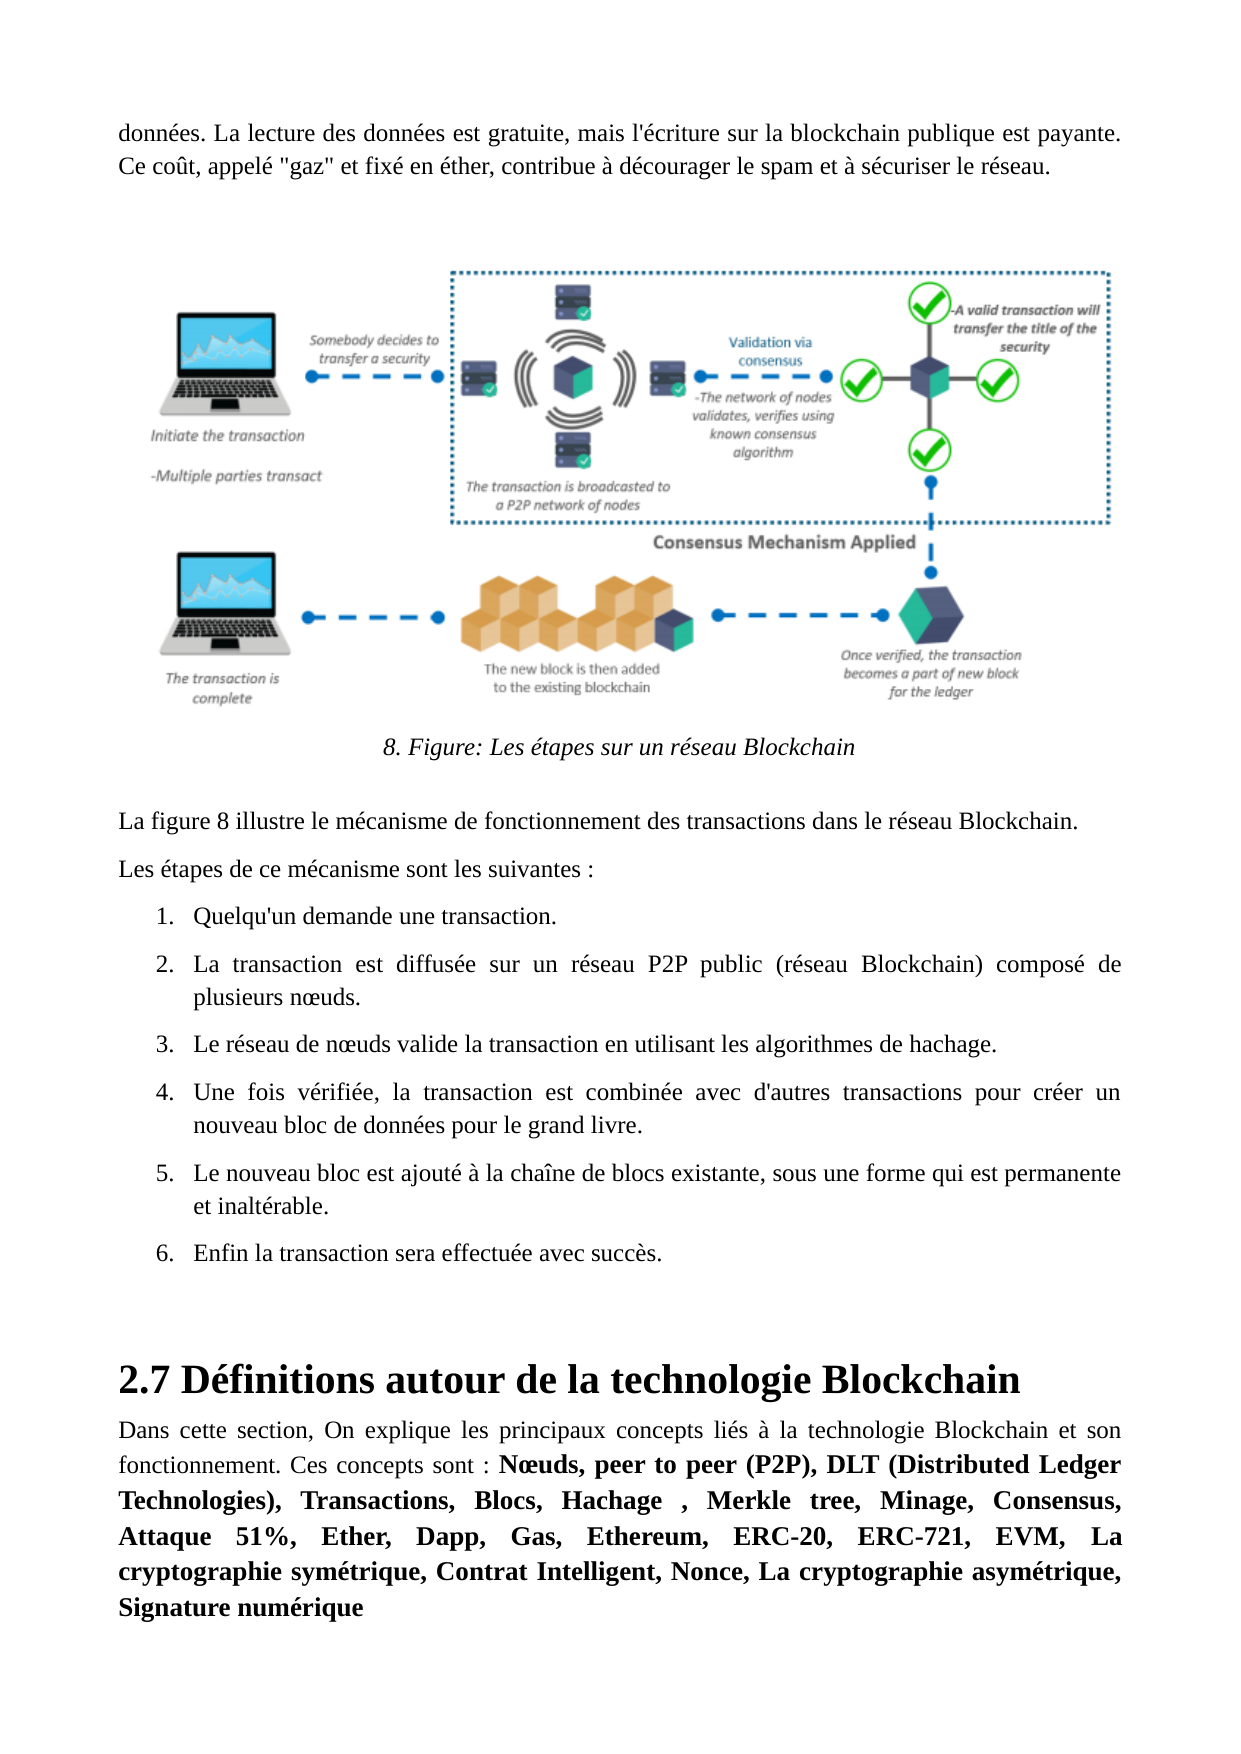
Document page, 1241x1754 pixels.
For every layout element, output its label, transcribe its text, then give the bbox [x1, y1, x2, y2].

text La figure 8 illustre le mécanisme de fonctionnement des transactions dans le réseau Blockchain. [118, 806, 1122, 835]
text données. La lecture des données est gratuite, mais l'écriture sur la blockchain publique est payante. Ce coût, appelé "gaz" et fixé en éther, contribue à décourager le spam et à sécuriser le réseau. [118, 118, 1122, 180]
picture [118, 258, 1123, 732]
text Les étapes de ce mécanisme sont les suivantes : [118, 854, 1122, 882]
text Dans cette section, On explique les principaux concepts liés à la technologie Blockchain et son fonctionnement. Ces concepts sont : Nœuds, peer to peer (P2P), DLT (Distributed Ledger Technologies), Transactions, Blocs, Hachage , Merkle tree, Minage, Consensus, Attaque 51%, Ether, Dapp, Gas, Ethereum, ERC-20, ERC-721, EVM, La cryptographie symétrique, Contrat Intelligent, Nonce, La cryptographie asymétrique, Signature numérique [118, 1415, 1122, 1622]
list La transaction est diffusée sur un réseau P2P public (réseau Blockchain) composé de plusieurs nœuds. [156, 949, 1122, 1011]
list Quelqu'un demande une transaction. [156, 901, 1122, 930]
list Le nouveau bloc est ajouté à la chaîne de blocs existante, sous une forme qui est permanente et inaltérable. [156, 1158, 1122, 1219]
list Une fois vérifiée, la transaction est combinée avec d'autres transactions pour créer un nouveau bloc de données pour le grand livre. [156, 1077, 1122, 1139]
subtitle 2.7 Définitions autour de la technologie Blockchain [118, 1354, 1122, 1402]
text 8. Figure: Les étapes sur un réseau Blockchain [118, 732, 1122, 760]
list Le réseau de nœuds valide la transaction en utilisant les algorithmes de hachage. [156, 1029, 1122, 1058]
list Enfin la transaction sera effectuée avec succès. [156, 1238, 1122, 1267]
